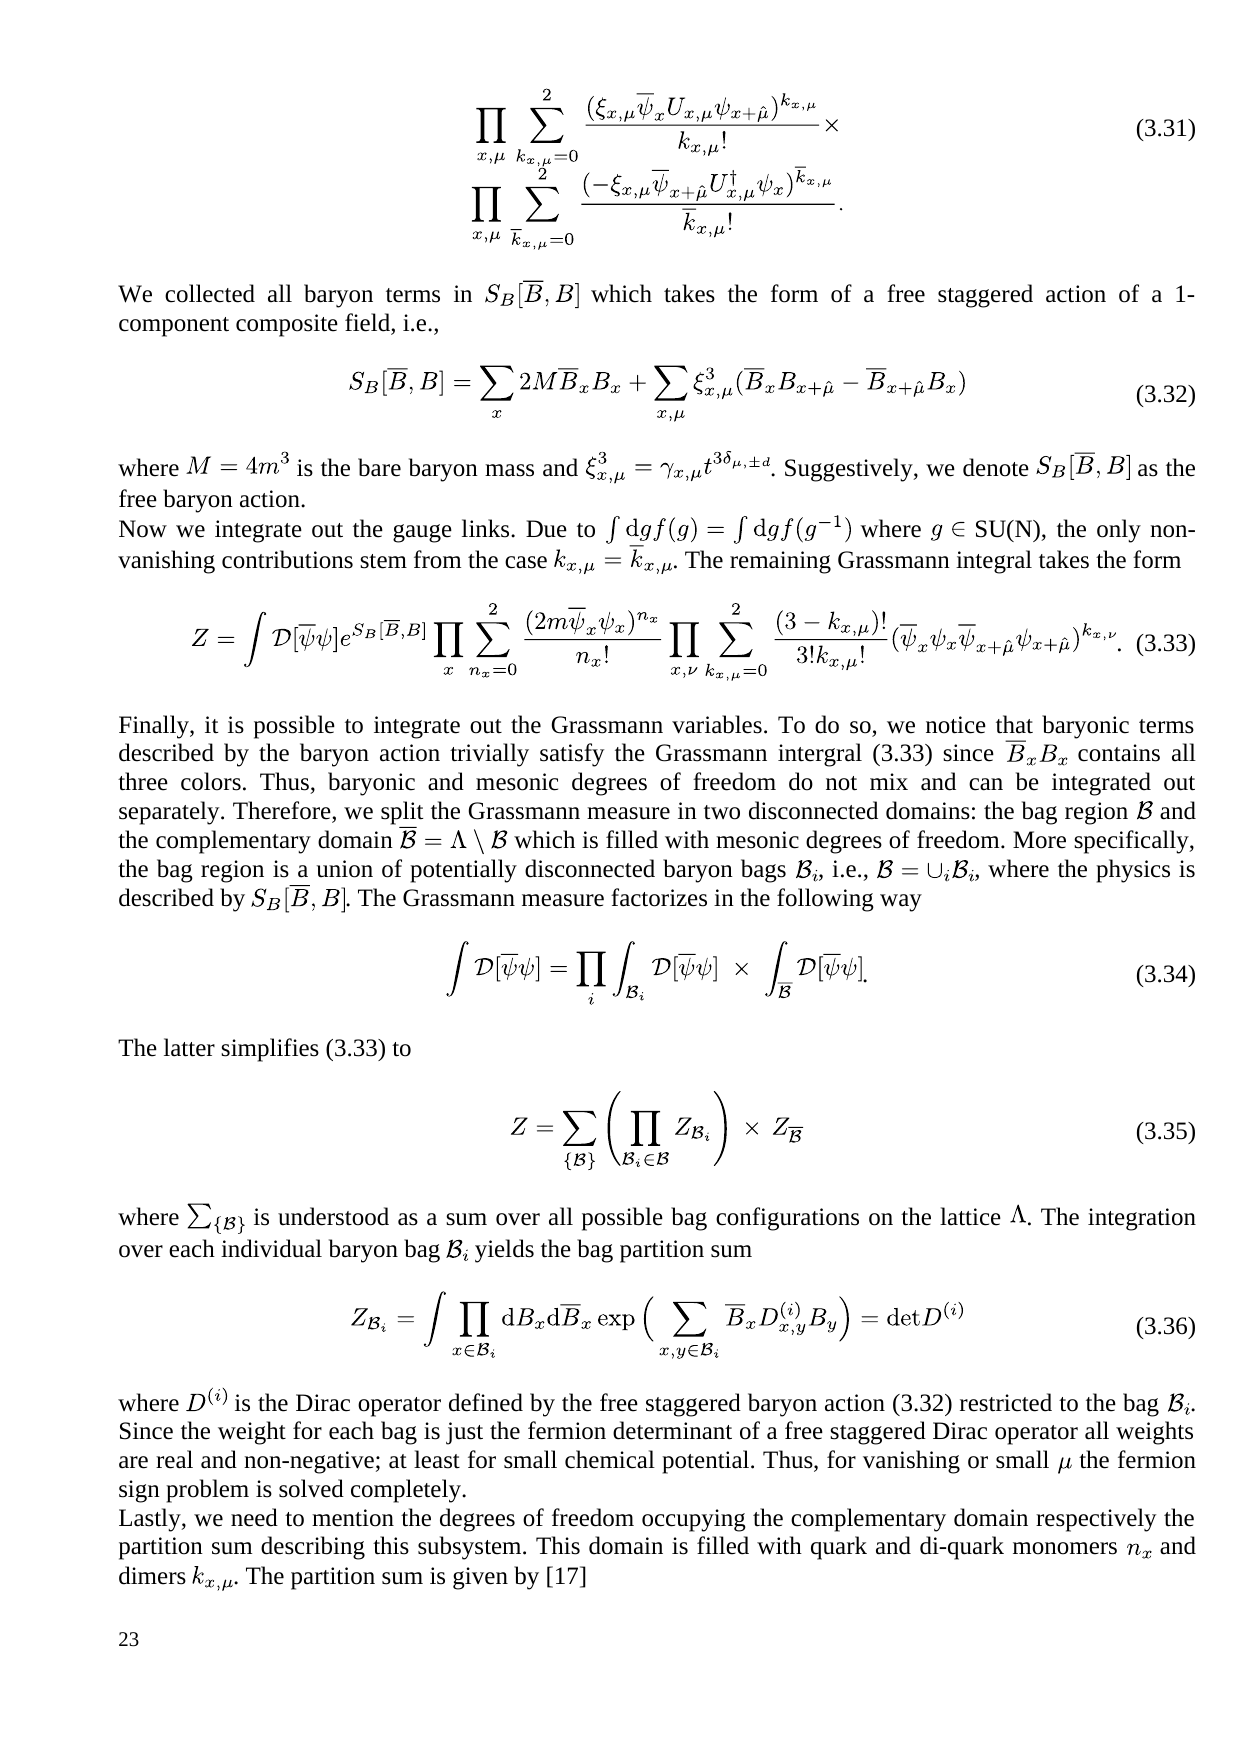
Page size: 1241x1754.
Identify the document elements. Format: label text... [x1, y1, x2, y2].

text (3.35) [592, 1091, 1196, 1170]
text (3.36) [445, 1291, 1196, 1359]
text . (3.34) [593, 941, 1196, 1005]
text [118, 89, 537, 167]
text We collected all baryon terms in which takes the form of a free staggered action of a 1-component composite field, i.e., [118, 279, 1196, 337]
text Lastly, we need to mention the degrees of freedom occupying the complementary domain respectively the partition sum describing this subsystem. This domain is filled with quark and di-quark monomers and dimers . The partition sum is given by [17] [118, 1503, 1196, 1591]
text Now we integrate out the gauge links. Due to where SU(N), the only non-vanishing contributions stem from the case . The remaining Grassmann integral takes the form [118, 512, 1196, 574]
text (3.32) [676, 366, 1196, 422]
text . (3.33) [733, 603, 1196, 681]
text [118, 1091, 618, 1170]
text Finally, it is possible to integrate out the Grassmann variables. To do so, we notice that baryonic terms described by the baryon action trivially satisfy the Grassmann intergral (3.33) since contains all three colors. Thus, baryonic and mesonic degrees of freedom do not mix and can be integrated out separately. Therefore, we split the Grassmann measure in two disconnected domains: the bag region and the complementary domain which is filled with mesonic degrees of freedom. More specifically, the bag region is a union of potentially disconnected baryon bags , i.e., , where the physics is described by . The Grassmann measure factorizes in the following way [118, 710, 1196, 912]
text where is the bare baryon mass and . Suggestively, we denote as the free baryon action. [118, 450, 1196, 512]
text where is the Dirac operator defined by the free staggered baryon action (3.32) restricted to the bag . Since the weight for each bag is just the fermion determinant of a free staggered Dirac operator all weights are real and non-negative; at least for small chemical potential. Thus, for vanishing or small the fermion sign problem is solved completely. [118, 1388, 1196, 1503]
text (3.31) [806, 89, 1196, 167]
text [118, 1291, 671, 1359]
text [118, 941, 590, 1005]
text [118, 603, 726, 681]
text [118, 366, 669, 422]
text where is understood as a sum over all possible bag configurations on the lattice . The integration over each individual baryon bag yields the bag partition sum [118, 1199, 1196, 1263]
text The latter simplifies (3.33) to [118, 1033, 1196, 1062]
